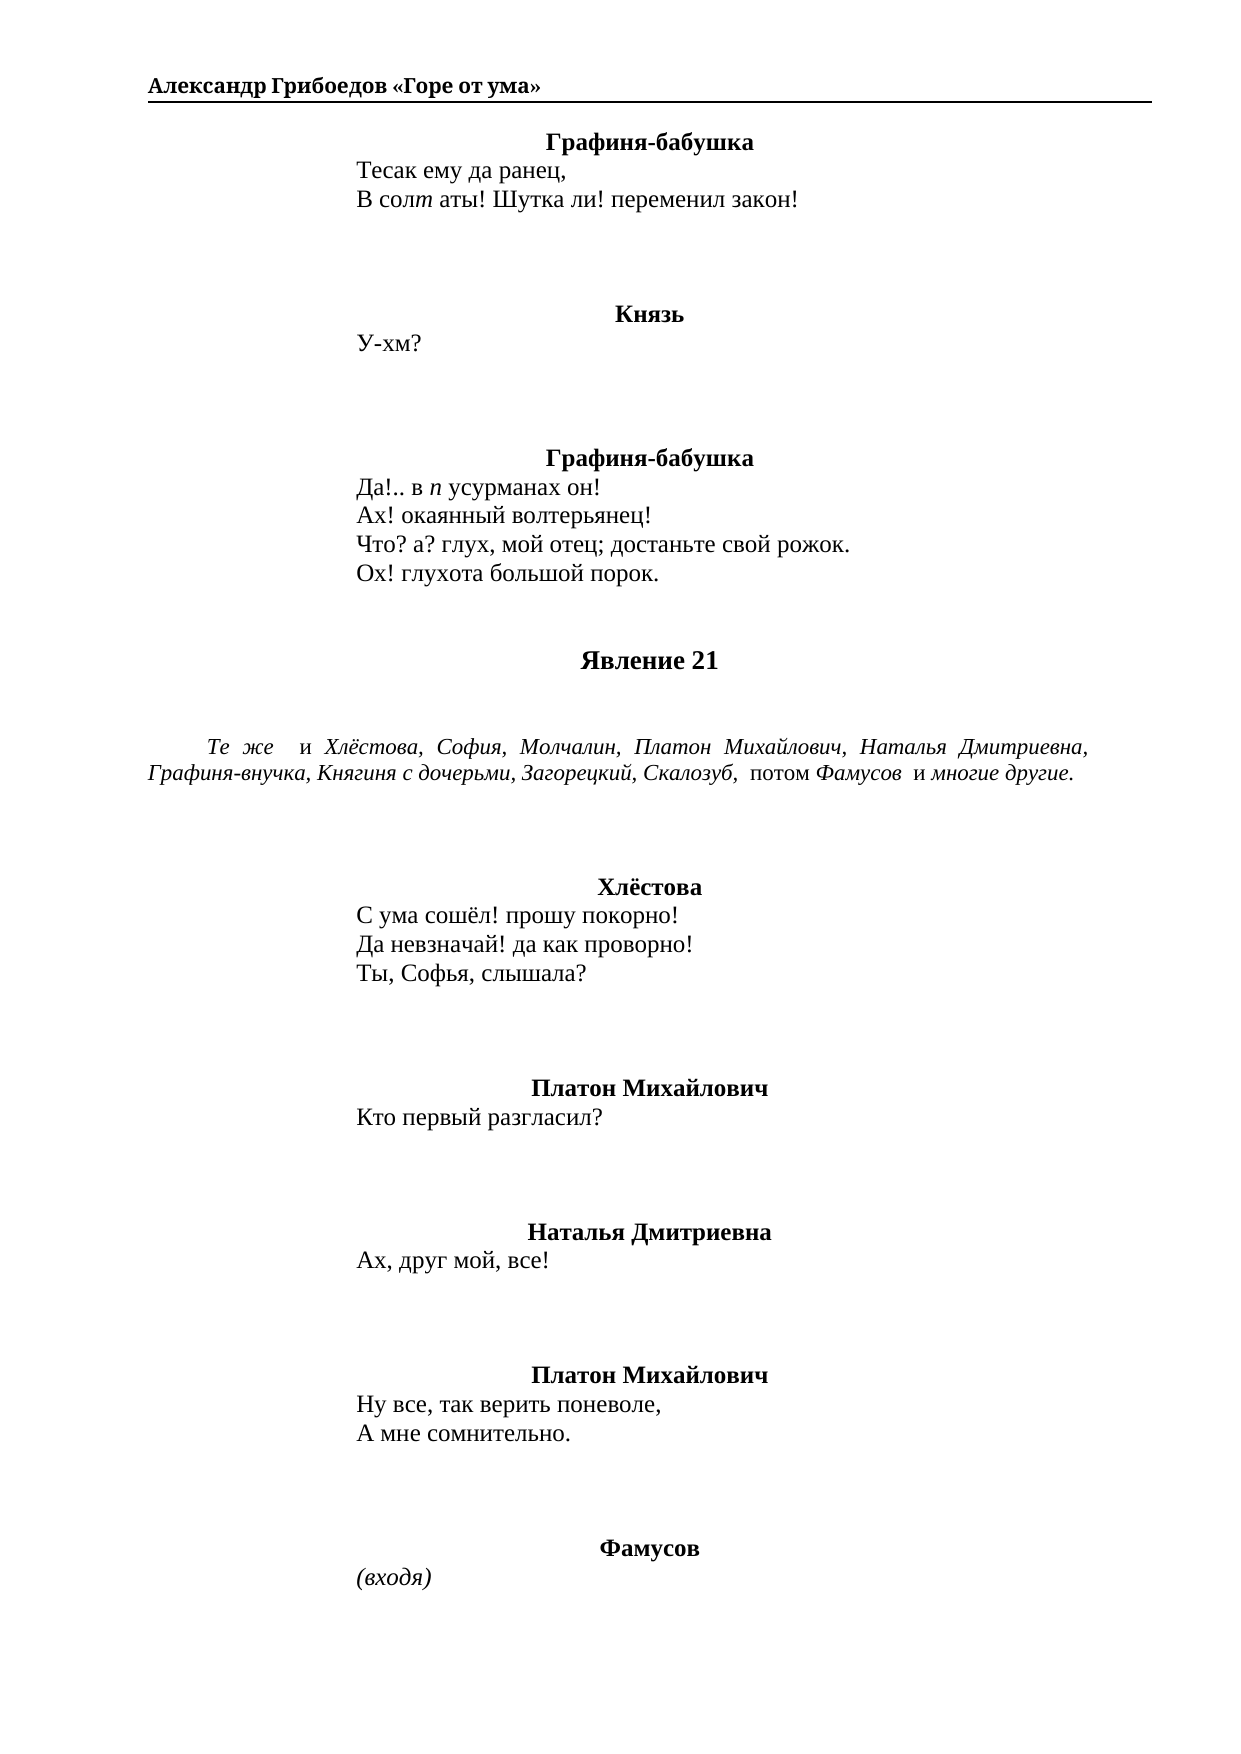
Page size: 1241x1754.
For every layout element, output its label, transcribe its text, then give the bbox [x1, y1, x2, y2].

text Ах, друг мой, все! [356, 1245, 1089, 1274]
subtitle Наталья Дмитриевна [148, 1217, 1152, 1245]
text Те же и Хлёстова, София, Молчалин, Платон Михайлович, Наталья Дмитриевна, Графиня-внучка, Княгиня с дочерьми, Загорецкий, Скалозуб, потом Фамусов и многие другие. [148, 733, 1089, 785]
text Тесак ему да ранец, [356, 155, 1089, 184]
subtitle Хлёстова [148, 872, 1152, 900]
text Да невзначай! да как проворно! [356, 929, 1089, 958]
text Да!.. в п усурманах он! [356, 472, 1089, 500]
text Ах! окаянный волтерьянец! [356, 500, 1089, 529]
subtitle Князь [148, 299, 1152, 328]
subtitle Явление 21 [148, 644, 1152, 675]
text Ох! глухота большой порок. [356, 558, 1089, 587]
subtitle Платон Михайлович [148, 1073, 1152, 1102]
subtitle Графиня-бабушка [148, 443, 1152, 472]
subtitle Платон Михайлович [148, 1360, 1152, 1389]
text В солт аты! Шутка ли! переменил закон! [356, 184, 1089, 213]
text С ума сошёл! прошу покорно! [356, 900, 1089, 929]
text Что? а? глух, мой отец; достаньте свой рожок. [356, 529, 1089, 558]
subtitle Фамусов [148, 1533, 1152, 1562]
text (входя) [356, 1562, 1089, 1590]
subtitle Графиня-бабушка [148, 127, 1152, 155]
text А мне сомнительно. [356, 1418, 1089, 1447]
text У-хм? [356, 328, 1089, 357]
text Ну все, так верить поневоле, [356, 1389, 1089, 1418]
text Кто первый разгласил? [356, 1102, 1089, 1130]
text Ты, Софья, слышала? [356, 958, 1089, 987]
